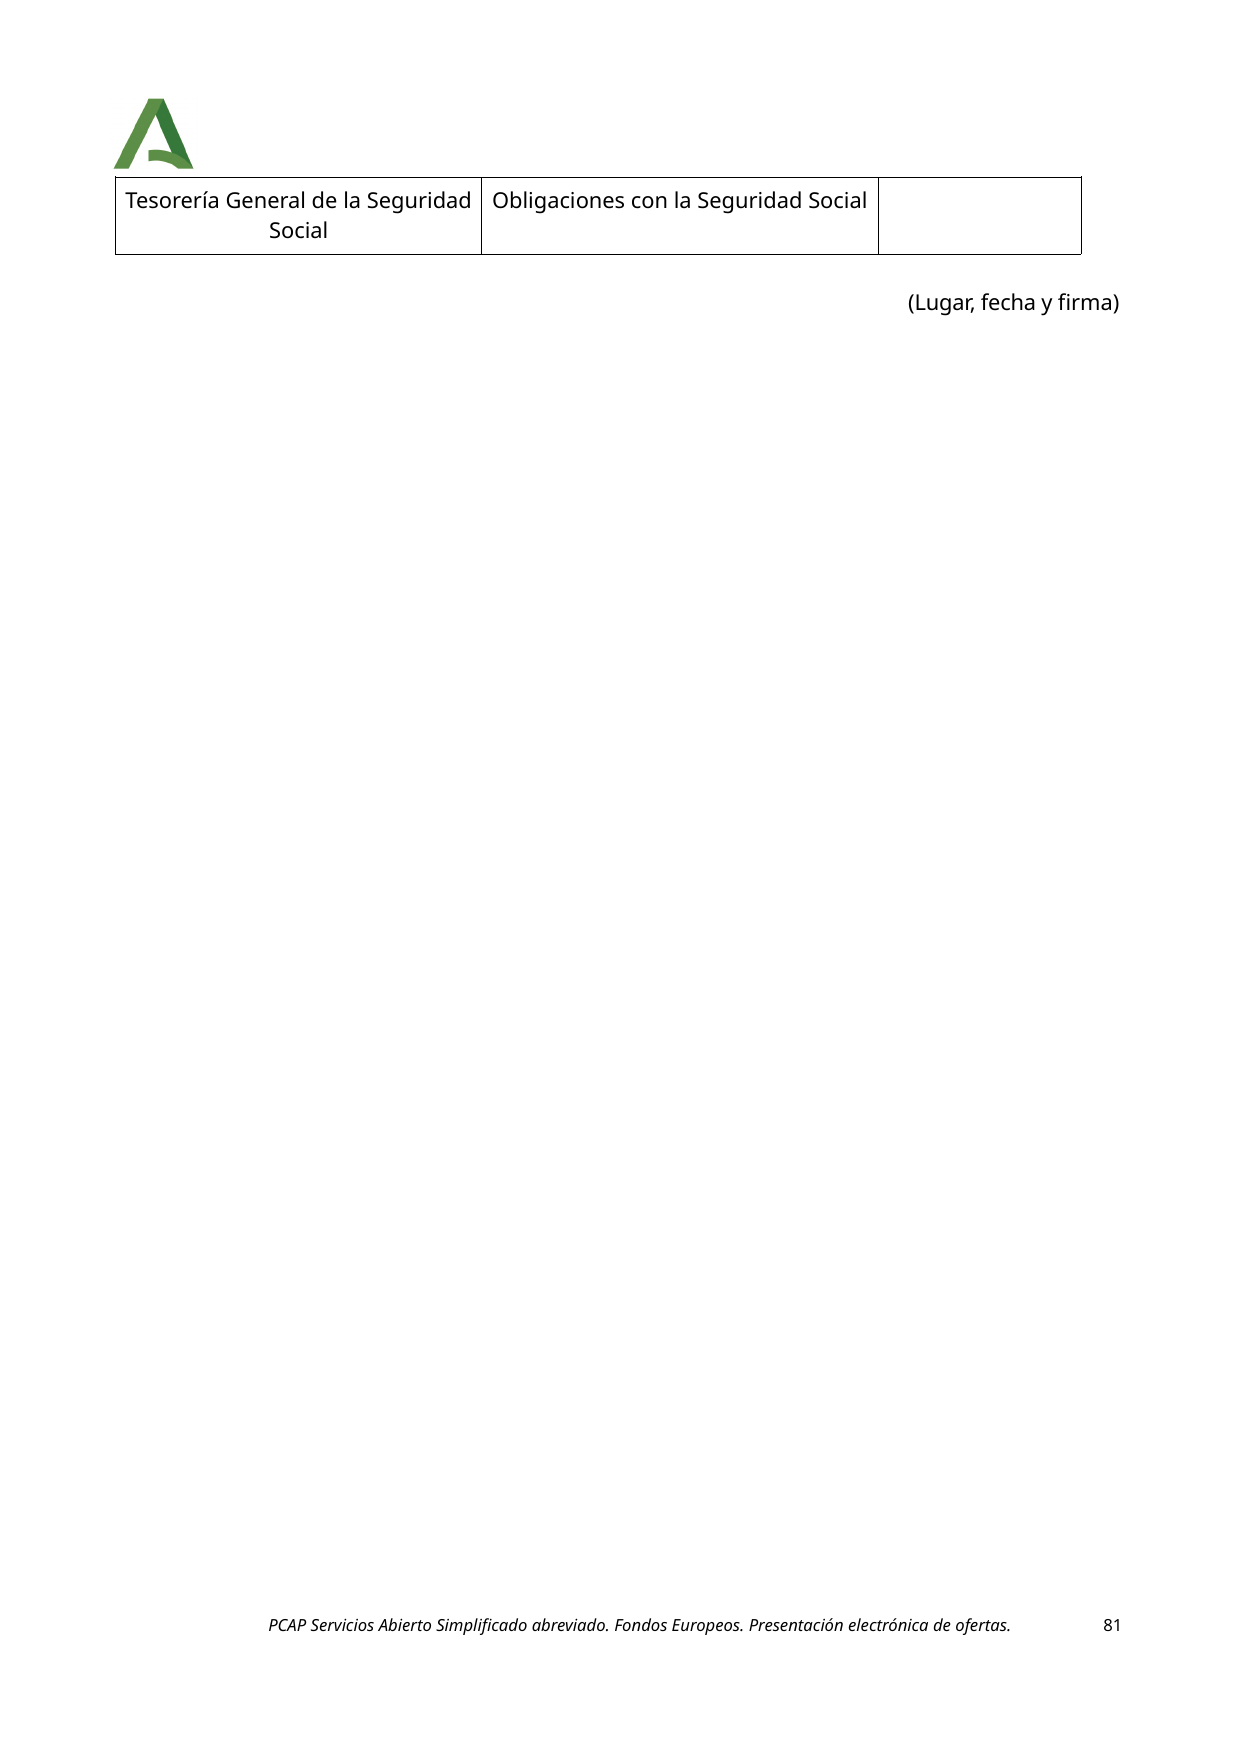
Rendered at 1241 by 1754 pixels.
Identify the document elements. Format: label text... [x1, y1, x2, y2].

table_cell [879, 178, 1081, 254]
text (Lugar, fecha y firma) [118, 287, 1122, 320]
table_cell Tesorería General de la Seguridad Social [116, 178, 481, 254]
picture [109, 94, 198, 173]
table_cell Obligaciones con la Seguridad Social [482, 178, 878, 254]
